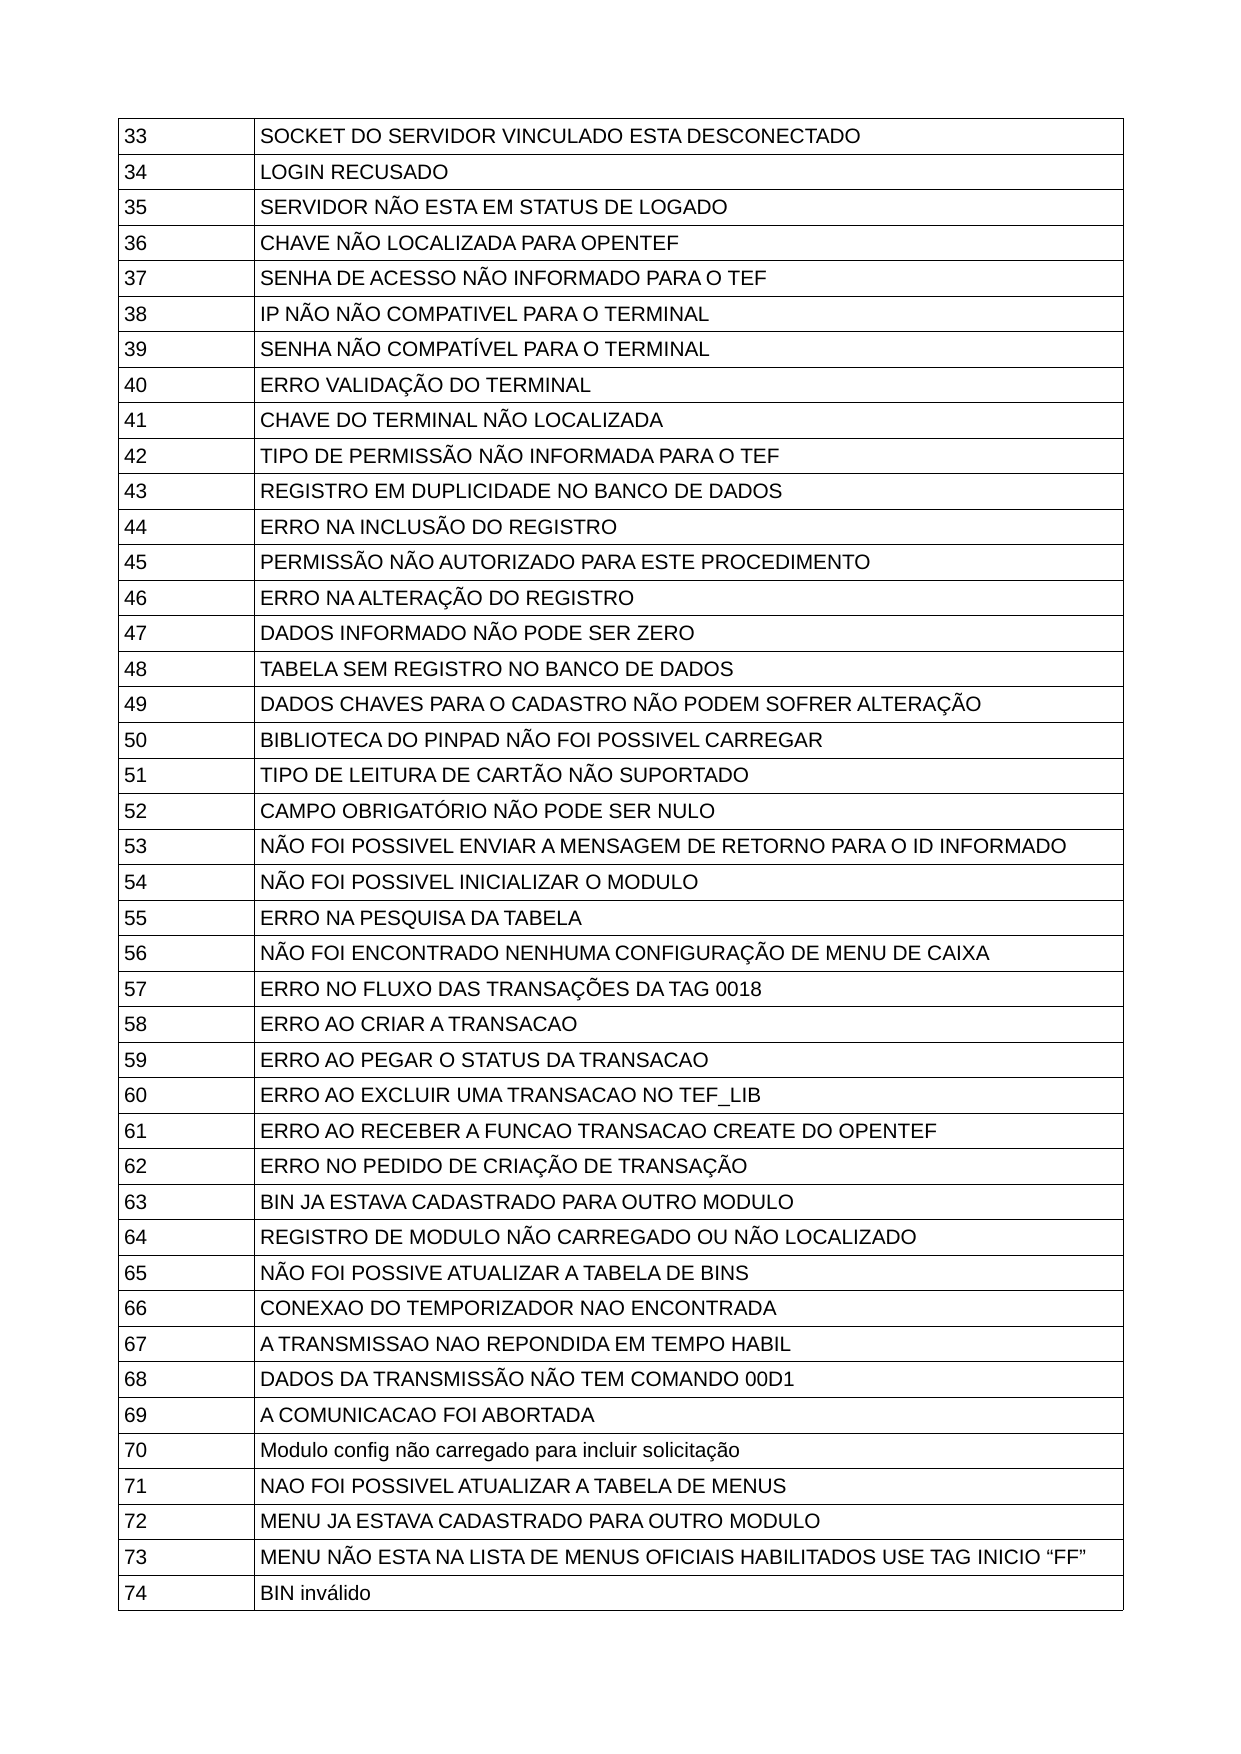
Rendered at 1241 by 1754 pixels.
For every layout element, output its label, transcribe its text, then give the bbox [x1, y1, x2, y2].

table_cell BIN JA ESTAVA CADASTRADO PARA OUTRO MODULO [255, 1185, 1123, 1219]
table_cell 73 [119, 1540, 254, 1574]
table_cell 58 [119, 1007, 254, 1042]
table_cell A COMUNICACAO FOI ABORTADA [255, 1398, 1123, 1432]
table_cell 42 [119, 439, 254, 473]
table_cell 59 [119, 1043, 254, 1077]
table_cell 36 [119, 226, 254, 260]
table_cell 64 [119, 1220, 254, 1255]
table_cell REGISTRO EM DUPLICIDADE NO BANCO DE DADOS [255, 474, 1123, 509]
table_cell 68 [119, 1362, 254, 1397]
table_cell 57 [119, 972, 254, 1006]
table_cell TABELA SEM REGISTRO NO BANCO DE DADOS [255, 652, 1123, 686]
table_cell REGISTRO DE MODULO NÃO CARREGADO OU NÃO LOCALIZADO [255, 1220, 1123, 1255]
table_cell 74 [119, 1576, 254, 1610]
table_cell LOGIN RECUSADO [255, 155, 1123, 189]
table_cell A TRANSMISSAO NAO REPONDIDA EM TEMPO HABIL [255, 1327, 1123, 1361]
table_cell 50 [119, 723, 254, 757]
table_cell ERRO NO FLUXO DAS TRANSAÇÕES DA TAG 0018 [255, 972, 1123, 1006]
table_cell DADOS DA TRANSMISSÃO NÃO TEM COMANDO 00D1 [255, 1362, 1123, 1397]
table_cell 63 [119, 1185, 254, 1219]
table_cell 45 [119, 545, 254, 580]
table_cell DADOS INFORMADO NÃO PODE SER ZERO [255, 616, 1123, 651]
table_cell 46 [119, 581, 254, 615]
table_cell SOCKET DO SERVIDOR VINCULADO ESTA DESCONECTADO [255, 119, 1123, 154]
table_cell 38 [119, 297, 254, 331]
table_cell ERRO AO PEGAR O STATUS DA TRANSACAO [255, 1043, 1123, 1077]
table_cell ERRO AO EXCLUIR UMA TRANSACAO NO TEF_LIB [255, 1078, 1123, 1113]
table_cell CONEXAO DO TEMPORIZADOR NAO ENCONTRADA [255, 1291, 1123, 1326]
table_cell NAO FOI POSSIVEL ATUALIZAR A TABELA DE MENUS [255, 1469, 1123, 1503]
table_cell NÃO FOI POSSIVEL ENVIAR A MENSAGEM DE RETORNO PARA O ID INFORMADO [255, 830, 1123, 864]
table_cell 66 [119, 1291, 254, 1326]
table_cell CHAVE DO TERMINAL NÃO LOCALIZADA [255, 403, 1123, 438]
table_cell 40 [119, 368, 254, 402]
table_cell 54 [119, 865, 254, 899]
table_cell ERRO NO PEDIDO DE CRIAÇÃO DE TRANSAÇÃO [255, 1149, 1123, 1184]
table_cell 67 [119, 1327, 254, 1361]
table_cell 72 [119, 1505, 254, 1539]
table_cell 47 [119, 616, 254, 651]
table_cell SERVIDOR NÃO ESTA EM STATUS DE LOGADO [255, 190, 1123, 225]
table_cell 44 [119, 510, 254, 544]
table_cell Modulo config não carregado para incluir solicitação [255, 1434, 1123, 1468]
table_cell CHAVE NÃO LOCALIZADA PARA OPENTEF [255, 226, 1123, 260]
table_cell 69 [119, 1398, 254, 1432]
table_cell 56 [119, 936, 254, 971]
table_cell IP NÃO NÃO COMPATIVEL PARA O TERMINAL [255, 297, 1123, 331]
table_cell TIPO DE PERMISSÃO NÃO INFORMADA PARA O TEF [255, 439, 1123, 473]
table_cell 51 [119, 759, 254, 793]
table_cell SENHA NÃO COMPATÍVEL PARA O TERMINAL [255, 332, 1123, 367]
table_cell 52 [119, 794, 254, 828]
table_cell ERRO AO CRIAR A TRANSACAO [255, 1007, 1123, 1042]
table_cell 34 [119, 155, 254, 189]
table_cell 53 [119, 830, 254, 864]
table_cell BIBLIOTECA DO PINPAD NÃO FOI POSSIVEL CARREGAR [255, 723, 1123, 757]
table_cell BIN inválido [255, 1576, 1123, 1610]
table_cell 70 [119, 1434, 254, 1468]
table_cell ERRO NA ALTERAÇÃO DO REGISTRO [255, 581, 1123, 615]
table_cell 41 [119, 403, 254, 438]
table_cell 35 [119, 190, 254, 225]
table_cell 55 [119, 901, 254, 935]
table_cell 61 [119, 1114, 254, 1148]
table_cell 71 [119, 1469, 254, 1503]
table_cell SENHA DE ACESSO NÃO INFORMADO PARA O TEF [255, 261, 1123, 296]
table_cell 43 [119, 474, 254, 509]
table_cell DADOS CHAVES PARA O CADASTRO NÃO PODEM SOFRER ALTERAÇÃO [255, 687, 1123, 722]
table_cell 62 [119, 1149, 254, 1184]
table_cell TIPO DE LEITURA DE CARTÃO NÃO SUPORTADO [255, 759, 1123, 793]
table_cell PERMISSÃO NÃO AUTORIZADO PARA ESTE PROCEDIMENTO [255, 545, 1123, 580]
table_cell 49 [119, 687, 254, 722]
table_cell ERRO VALIDAÇÃO DO TERMINAL [255, 368, 1123, 402]
table_cell ERRO NA PESQUISA DA TABELA [255, 901, 1123, 935]
table_cell CAMPO OBRIGATÓRIO NÃO PODE SER NULO [255, 794, 1123, 828]
table_cell 65 [119, 1256, 254, 1290]
table_cell 48 [119, 652, 254, 686]
table_cell 39 [119, 332, 254, 367]
table_cell NÃO FOI POSSIVE ATUALIZAR A TABELA DE BINS [255, 1256, 1123, 1290]
table_cell 37 [119, 261, 254, 296]
table_cell 60 [119, 1078, 254, 1113]
table_cell NÃO FOI ENCONTRADO NENHUMA CONFIGURAÇÃO DE MENU DE CAIXA [255, 936, 1123, 971]
table_cell ERRO AO RECEBER A FUNCAO TRANSACAO CREATE DO OPENTEF [255, 1114, 1123, 1148]
table_cell MENU JA ESTAVA CADASTRADO PARA OUTRO MODULO [255, 1505, 1123, 1539]
table_cell 33 [119, 119, 254, 154]
table_cell MENU NÃO ESTA NA LISTA DE MENUS OFICIAIS HABILITADOS USE TAG INICIO “FF” [255, 1540, 1123, 1574]
table_cell ERRO NA INCLUSÃO DO REGISTRO [255, 510, 1123, 544]
table_cell NÃO FOI POSSIVEL INICIALIZAR O MODULO [255, 865, 1123, 899]
